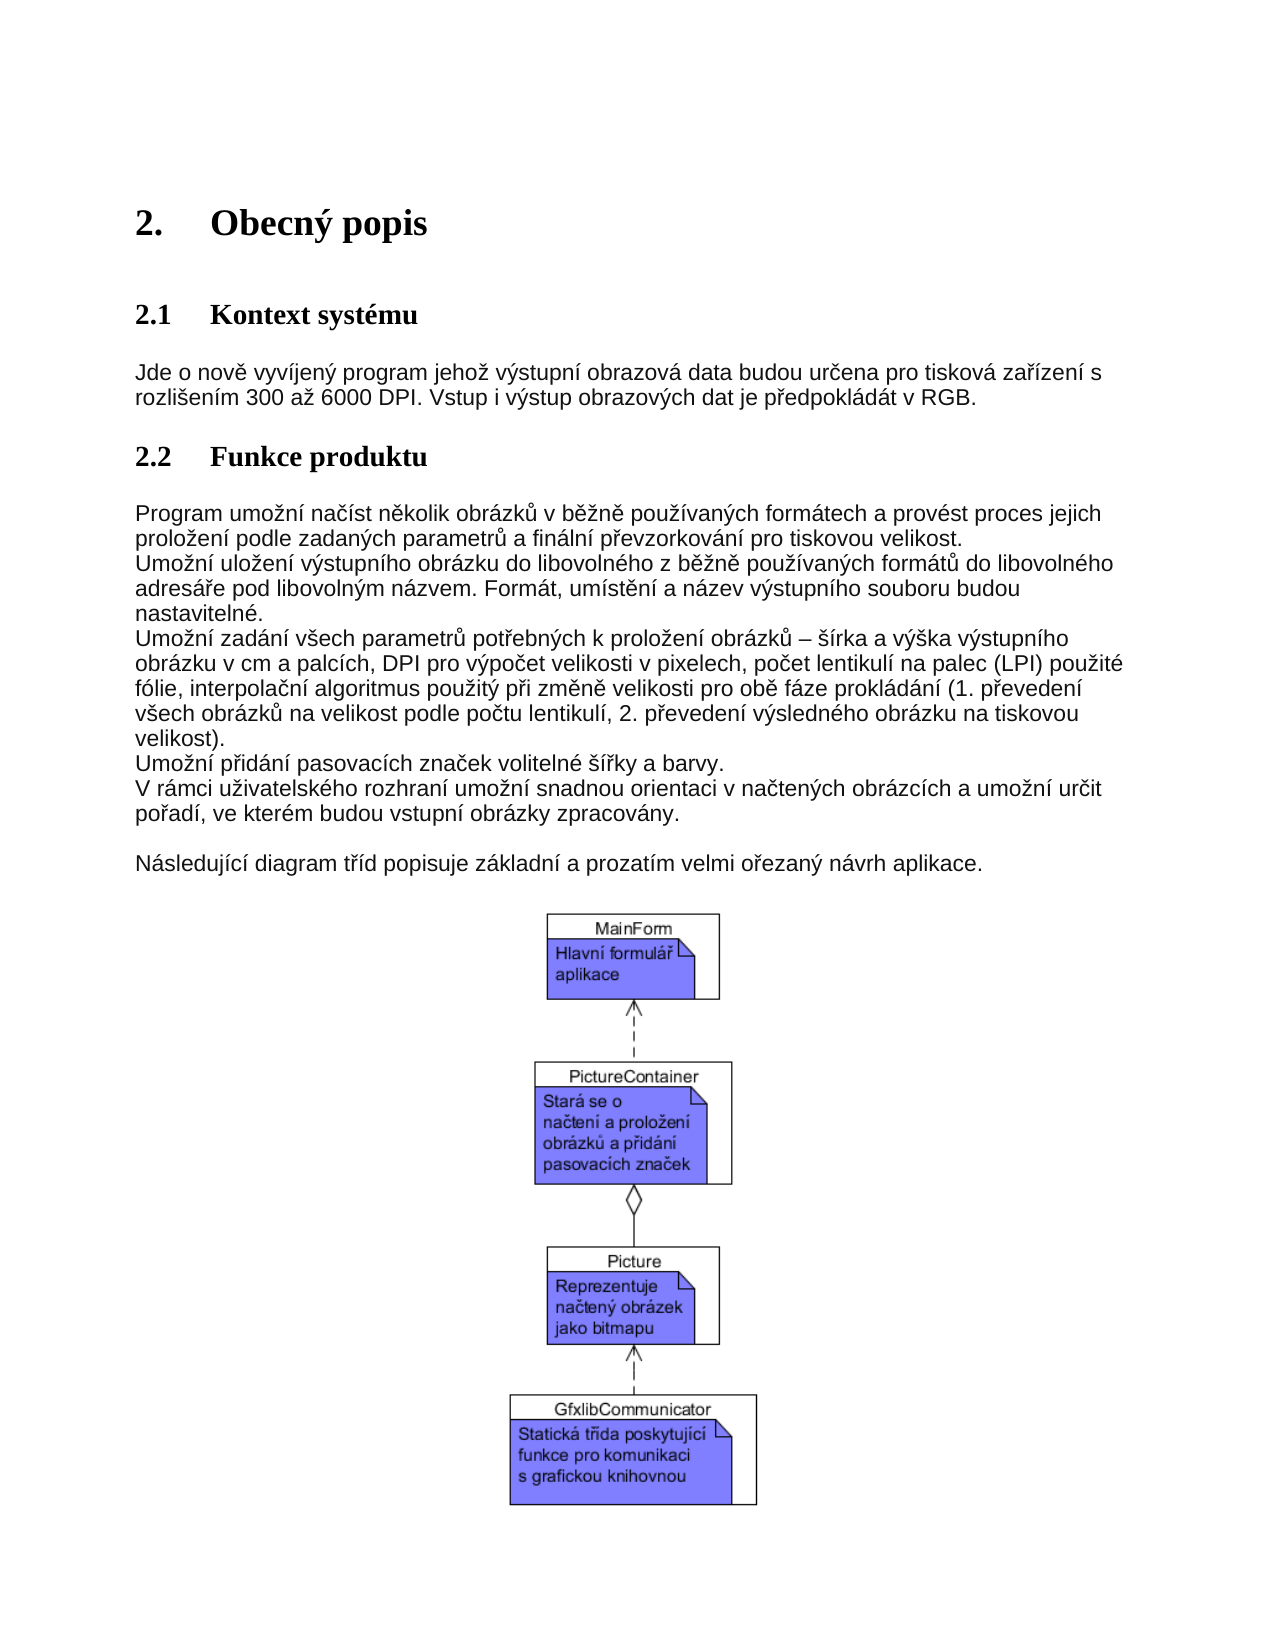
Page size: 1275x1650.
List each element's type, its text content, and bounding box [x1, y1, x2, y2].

picture [486, 889, 782, 1530]
subtitle Funkce produktu [135, 439, 1140, 473]
text Umožní přidání pasovacích značek volitelné šířky a barvy. [135, 752, 1140, 777]
subtitle Obecný popis [135, 200, 1140, 243]
text Umožní uložení výstupního obrázku do libovolného z běžně používaných formátů do libovolného adresáře pod libovolným názvem. Formát, umístění a název výstupního souboru budou nastavitelné. [135, 552, 1140, 627]
text Program umožní načíst několik obrázků v běžně používaných formátech a provést proces jejich proložení podle zadaných parametrů a finální převzorkování pro tiskovou velikost. [135, 502, 1140, 552]
text Umožní zadání všech parametrů potřebných k proložení obrázků – šírka a výška výstupního obrázku v cm a palcích, DPI pro výpočet velikosti v pixelech, počet lentikulí na palec (LPI) použité fólie, interpolační algoritmus použitý při změně velikosti pro obě fáze prokládání (1. převedení všech obrázků na velikost podle počtu lentikulí, 2. převedení výsledného obrázku na tiskovou velikost). [135, 627, 1140, 752]
text Jde o nově vyvíjený program jehož výstupní obrazová data budou určena pro tisková zařízení s rozlišením 300 až 6000 DPI. Vstup i výstup obrazových dat je předpokládát v RGB. [135, 360, 1140, 410]
subtitle Kontext systému [135, 297, 1140, 331]
text Následující diagram tříd popisuje základní a prozatím velmi ořezaný návrh aplikace. [135, 852, 1140, 877]
text V rámci uživatelského rozhraní umožní snadnou orientaci v načtených obrázcích a umožní určit pořadí, ve kterém budou vstupní obrázky zpracovány. [135, 777, 1140, 827]
